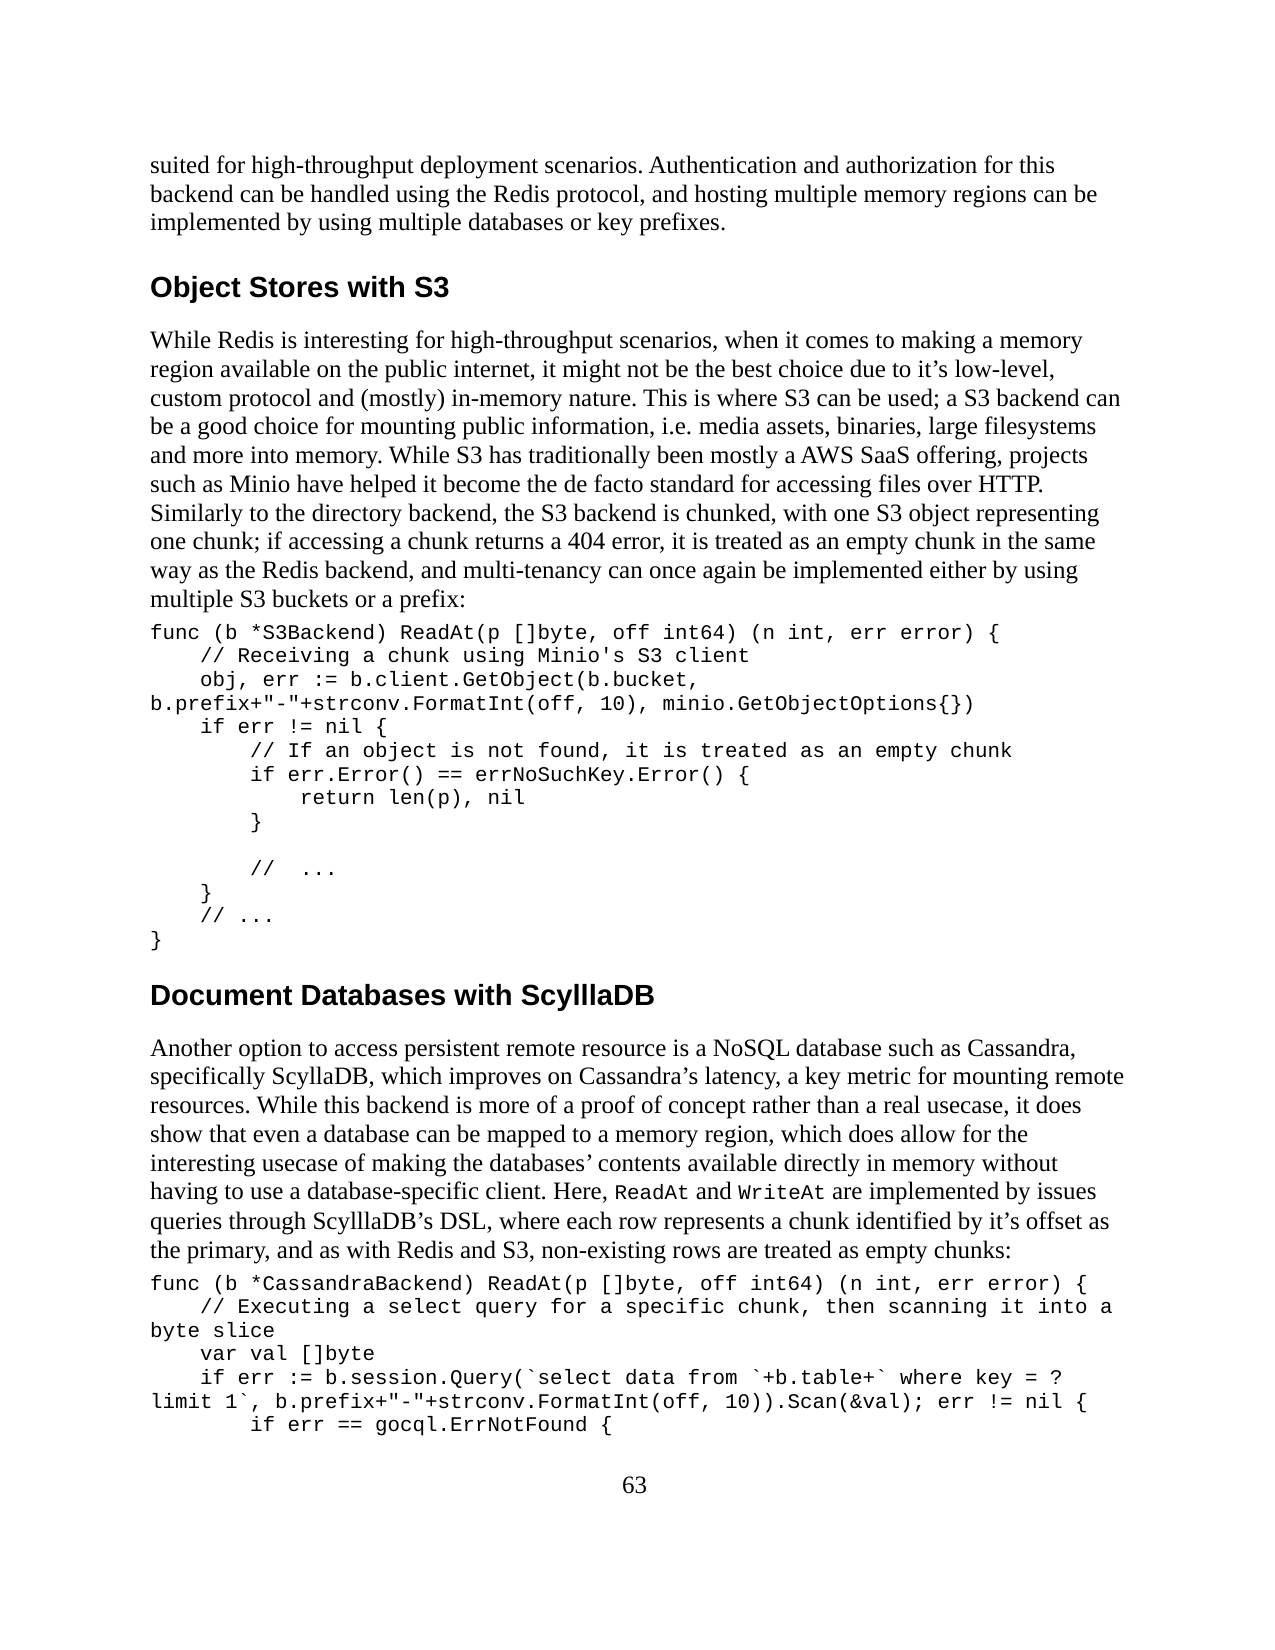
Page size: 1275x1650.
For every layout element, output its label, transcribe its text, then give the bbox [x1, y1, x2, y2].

text if err == gocql.ErrNotFound { [150, 1414, 1125, 1438]
text if err.Error() == errNoSuchKey.Error() { [150, 763, 1125, 787]
text obj, err := b.client.GetObject(b.bucket, b.prefix+"-"+strconv.FormatInt(off, 10), minio.GetObjectOptions{}) [150, 669, 1125, 716]
text // Receiving a chunk using Minio's S3 client [150, 645, 1125, 669]
text // ... [150, 858, 1125, 882]
text While Redis is interesting for high-throughput scenarios, when it comes to making a memory region available on the public internet, it might not be the best choice due to it’s low-level, custom protocol and (mostly) in-memory nature. This is where S3 can be used; a S3 backend can be a good choice for mounting public information, i.e. media assets, binaries, large filesystems and more into memory. While S3 has traditionally been mostly a AWS SaaS offering, projects such as Minio have helped it become the de facto standard for accessing files over HTTP. Similarly to the directory backend, the S3 backend is chunked, with one S3 object representing one chunk; if accessing a chunk returns a 404 error, it is treated as an empty chunk in the same way as the Redis backend, and multi-tenancy can once again be implemented either by using multiple S3 buckets or a prefix: [150, 325, 1125, 613]
text } [150, 882, 1125, 905]
subtitle Object Stores with S3 [150, 270, 1125, 304]
text } [150, 811, 1125, 834]
text } [150, 929, 1125, 953]
text Another option to access persistent remote resource is a NoSQL database such as Cassandra, specifically ScyllaDB, which improves on Cassandra’s latency, a key metric for mounting remote resources. While this backend is more of a proof of concept rather than a real usecase, it does show that even a database can be mapped to a memory region, which does allow for the interesting usecase of making the databases’ contents available directly in memory without having to use a database-specific client. Here, ReadAt and WriteAt are implemented by issues queries through ScylllaDB’s DSL, where each row represents a chunk identified by it’s offset as the primary, and as with Redis and S3, non-existing rows are treated as empty chunks: [150, 1033, 1125, 1263]
text var val []byte [150, 1343, 1125, 1367]
text func (b *CassandraBackend) ReadAt(p []byte, off int64) (n int, err error) { [150, 1272, 1125, 1296]
text if err != nil { [150, 716, 1125, 740]
text return len(p), nil [150, 787, 1125, 811]
text // ... [150, 905, 1125, 929]
text // If an object is not found, it is treated as an empty chunk [150, 740, 1125, 763]
text // Executing a select query for a specific chunk, then scanning it into a byte slice [150, 1296, 1125, 1343]
text if err := b.session.Query(`select data from `+b.table+` where key = ? limit 1`, b.prefix+"-"+strconv.FormatInt(off, 10)).Scan(&val); err != nil { [150, 1367, 1125, 1414]
text suited for high-throughput deployment scenarios. Authentication and authorization for this backend can be handled using the Redis protocol, and hosting multiple memory regions can be implemented by using multiple databases or key prefixes. [150, 150, 1125, 236]
text func (b *S3Backend) ReadAt(p []byte, off int64) (n int, err error) { [150, 622, 1125, 645]
subtitle Document Databases with ScylllaDB [150, 978, 1125, 1011]
